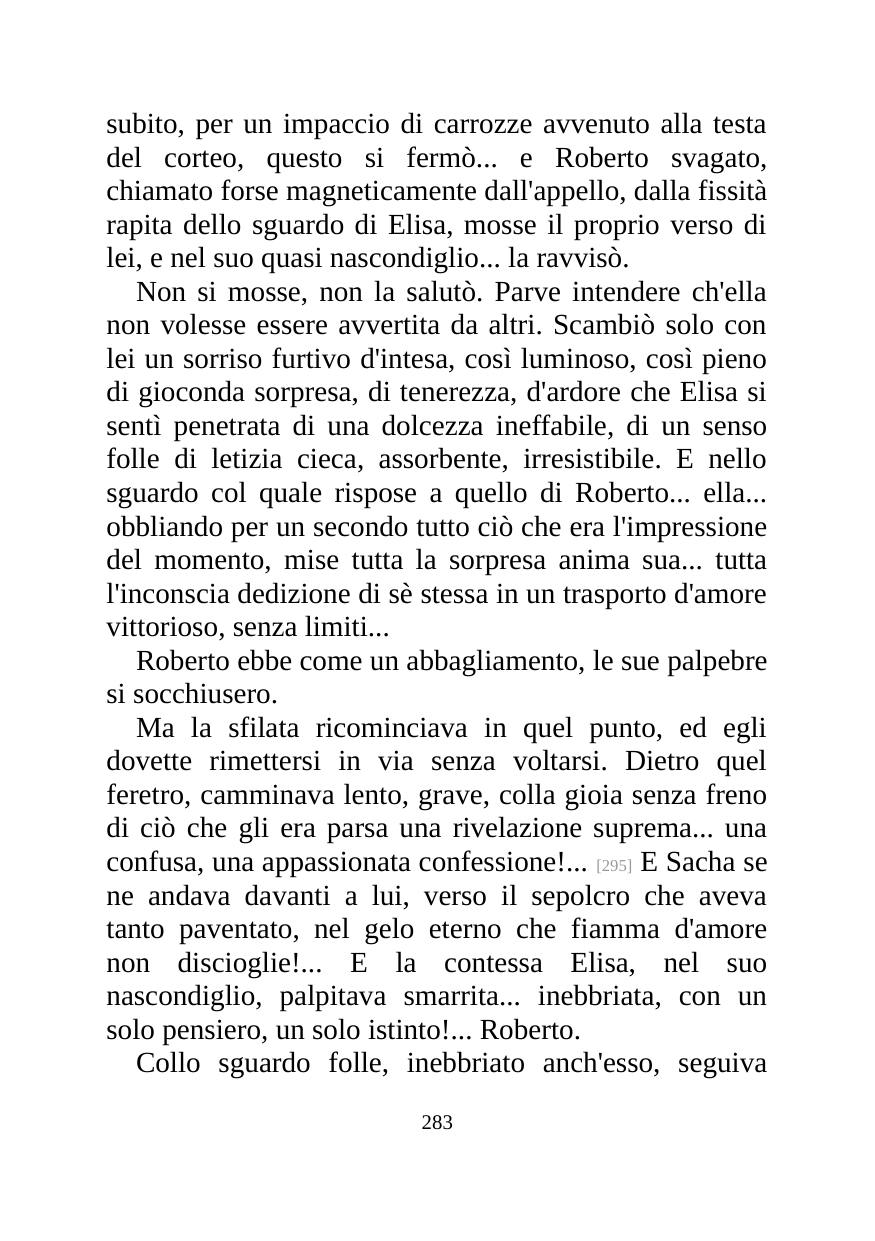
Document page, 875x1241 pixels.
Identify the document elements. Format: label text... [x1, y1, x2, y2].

text Roberto ebbe come un abbagliamento, le sue palpebre si socchiusero. [106, 643, 768, 710]
text Collo sguardo folle, inebbriato anch'esso, seguiva [106, 1045, 768, 1079]
text subito, per un impaccio di carrozze avvenuto alla testa del corteo, questo si fermò... e Roberto svagato, chiamato forse magneticamente dall'appello, dalla fissità rapita dello sguardo di Elisa, mosse il proprio verso di lei, e nel suo quasi nascondiglio... la ravvisò. [106, 106, 768, 274]
text Ma la sfilata ricominciava in quel punto, ed egli dovette rimettersi in via senza voltarsi. Dietro quel feretro, camminava lento, grave, colla gioia senza freno di ciò che gli era parsa una rivelazione suprema... una confusa, una appassionata confessione!... [295] E Sacha se ne andava davanti a lui, verso il sepolcro che aveva tanto paventato, nel gelo eterno che fiamma d'amore non discioglie!... E la contessa Elisa, nel suo nascondiglio, palpitava smarrita... inebbriata, con un solo pensiero, un solo istinto!... Roberto. [106, 710, 768, 1045]
text Non si mosse, non la salutò. Parve intendere ch'ella non volesse essere avvertita da altri. Scambiò solo con lei un sorriso furtivo d'intesa, così luminoso, così pieno di gioconda sorpresa, di tenerezza, d'ardore che Elisa si sentì penetrata di una dolcezza ineffabile, di un senso folle di letizia cieca, assorbente, irresistibile. E nello sguardo col quale rispose a quello di Roberto... ella... obbliando per un secondo tutto ciò che era l'impressione del momento, mise tutta la sorpresa anima sua... tutta l'inconscia dedizione di sè stessa in un trasporto d'amore vittorioso, senza limiti... [106, 274, 768, 643]
